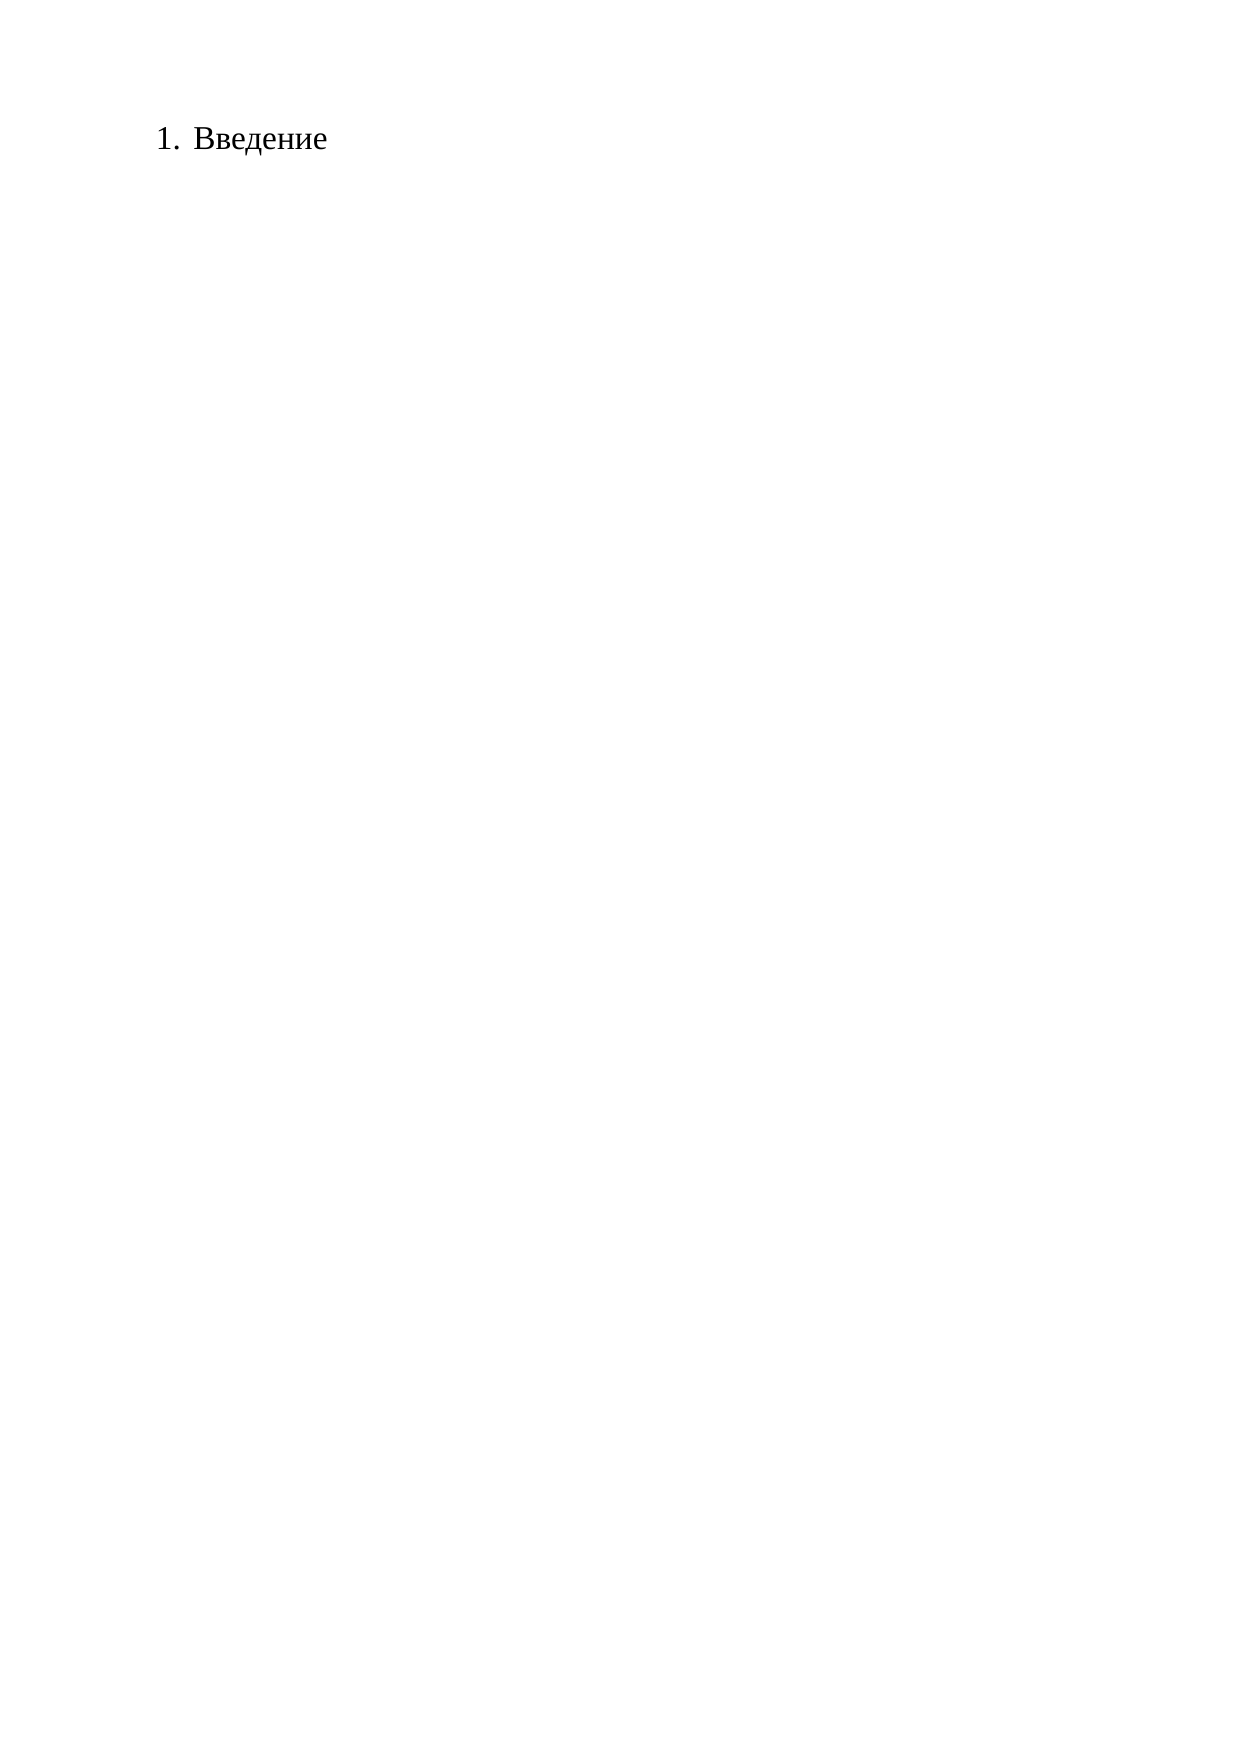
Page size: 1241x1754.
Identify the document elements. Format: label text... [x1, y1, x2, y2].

list Введение [156, 118, 1122, 156]
